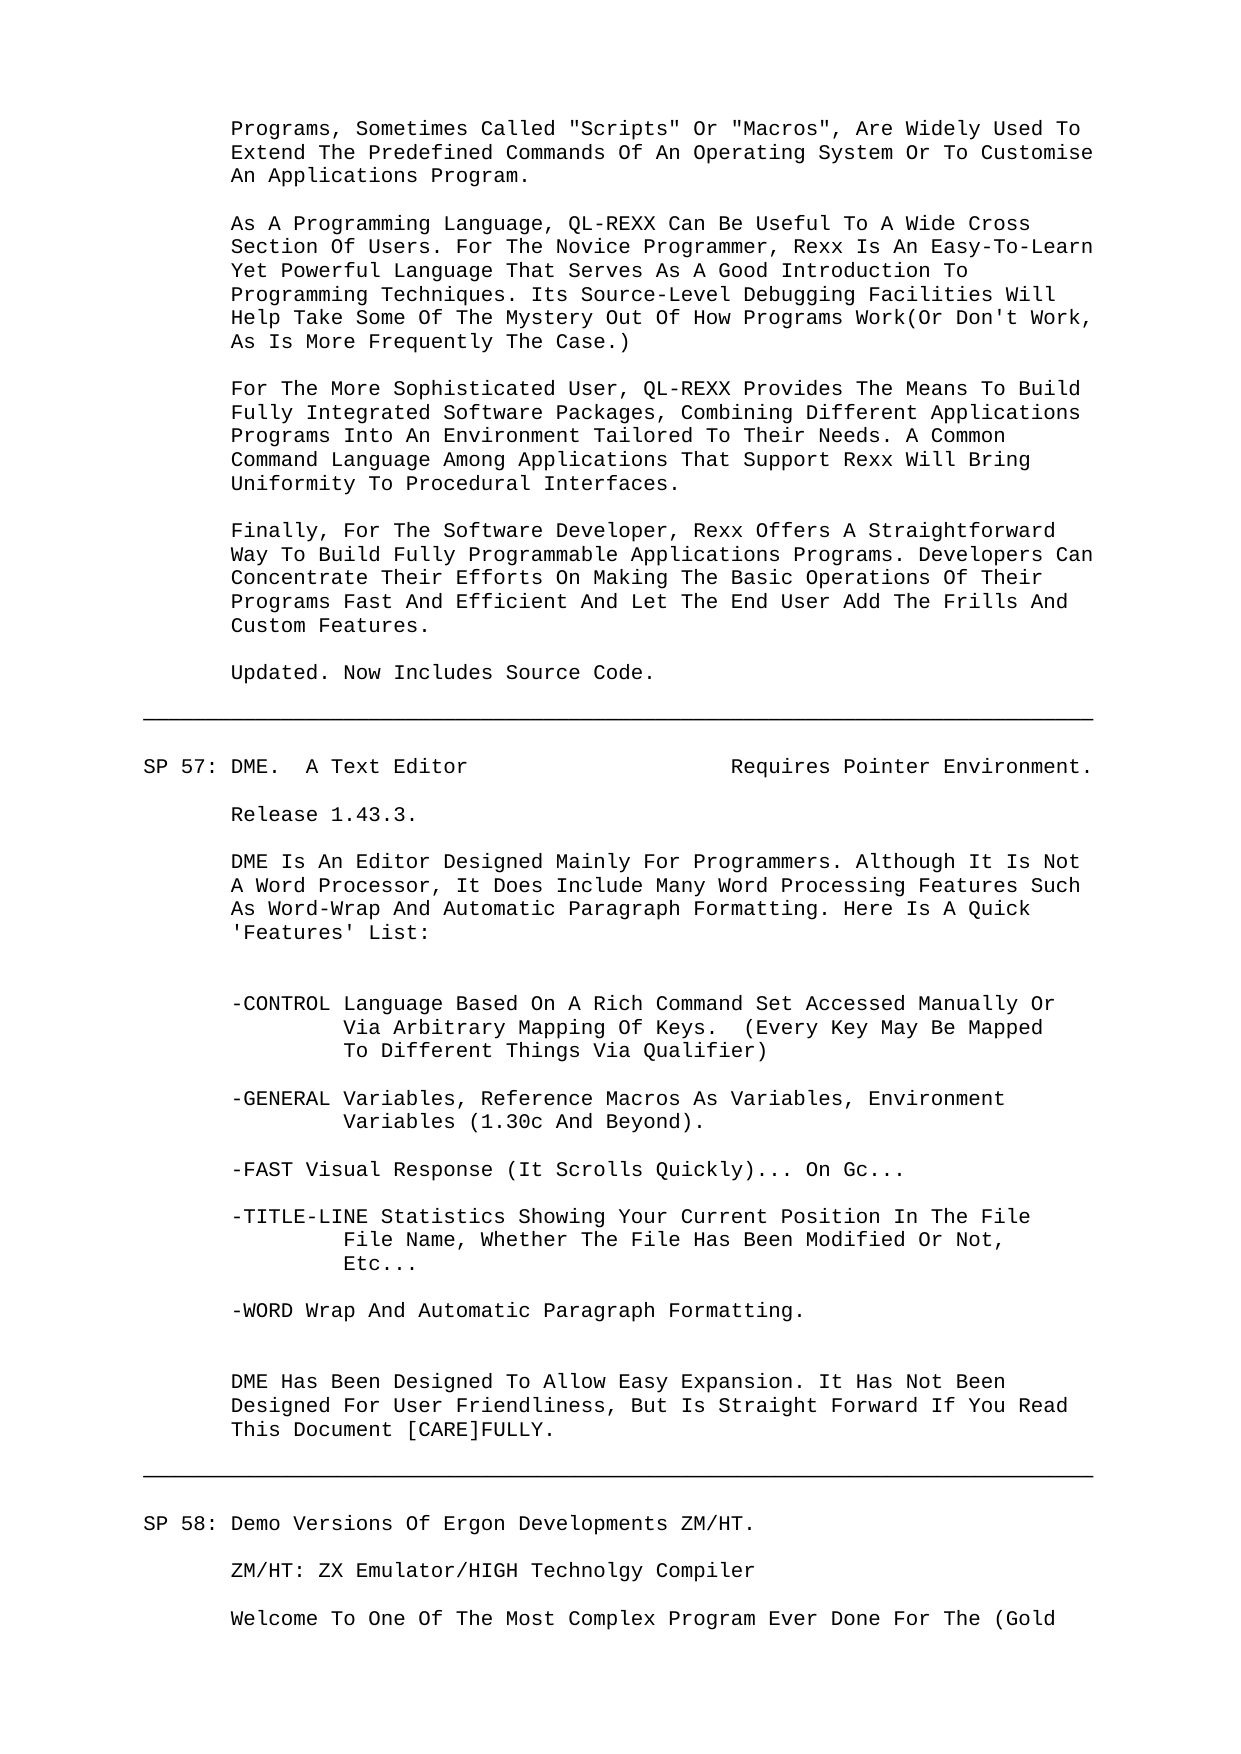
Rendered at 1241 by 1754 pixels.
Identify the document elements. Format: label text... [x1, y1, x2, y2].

text Fully Integrated Software Packages, Combining Different Applications [118, 402, 1122, 426]
text SP 57: DME. A Text Editor Requires Pointer Environment. [118, 757, 1122, 780]
text This Document [CARE]FULLY. [118, 1419, 1122, 1442]
text -CONTROL Language Based On A Rich Command Set Accessed Manually Or [118, 993, 1122, 1017]
text Custom Features. [118, 615, 1122, 638]
text Extend The Predefined Commands Of An Operating System Or To Customise [118, 142, 1122, 165]
text Programs Fast And Efficient And Let The End User Add The Frills And [118, 591, 1122, 615]
text Programs, Sometimes Called "Scripts" Or "Macros", Are Widely Used To [118, 118, 1122, 142]
text Welcome To One Of The Most Complex Program Ever Done For The (Gold [118, 1608, 1122, 1631]
text SP 58: Demo Versions Of Ergon Developments ZM/HT. [118, 1513, 1122, 1537]
text ──────────────────────────────────────────────────────────────────────────── [118, 1466, 1122, 1489]
text As A Programming Language, QL-REXX Can Be Useful To A Wide Cross [118, 213, 1122, 236]
text To Different Things Via Qualifier) [118, 1040, 1122, 1064]
text Release 1.43.3. [118, 804, 1122, 827]
text -TITLE-LINE Statistics Showing Your Current Position In The File [118, 1206, 1122, 1229]
text Via Arbitrary Mapping Of Keys. (Every Key May Be Mapped [118, 1017, 1122, 1040]
text ZM/HT: ZX Emulator/HIGH Technolgy Compiler [118, 1561, 1122, 1584]
text Designed For User Friendliness, But Is Straight Forward If You Read [118, 1395, 1122, 1419]
text DME Is An Editor Designed Mainly For Programmers. Although It Is Not [118, 851, 1122, 875]
text For The More Sophisticated User, QL-REXX Provides The Means To Build [118, 378, 1122, 402]
text -FAST Visual Response (It Scrolls Quickly)... On Gc... [118, 1158, 1122, 1182]
text Section Of Users. For The Novice Programmer, Rexx Is An Easy-To-Learn [118, 236, 1122, 260]
text 'Features' List: [118, 922, 1122, 946]
text Programs Into An Environment Tailored To Their Needs. A Common [118, 426, 1122, 449]
text As Is More Frequently The Case.) [118, 331, 1122, 354]
text Variables (1.30c And Beyond). [118, 1111, 1122, 1135]
text Concentrate Their Efforts On Making The Basic Operations Of Their [118, 567, 1122, 591]
text Way To Build Fully Programmable Applications Programs. Developers Can [118, 544, 1122, 567]
text An Applications Program. [118, 165, 1122, 189]
text Yet Powerful Language That Serves As A Good Introduction To [118, 260, 1122, 284]
text Etc... [118, 1253, 1122, 1277]
text Finally, For The Software Developer, Rexx Offers A Straightforward [118, 520, 1122, 544]
text -GENERAL Variables, Reference Macros As Variables, Environment [118, 1088, 1122, 1111]
text As Word-Wrap And Automatic Paragraph Formatting. Here Is A Quick [118, 898, 1122, 922]
text File Name, Whether The File Has Been Modified Or Not, [118, 1229, 1122, 1253]
text Programming Techniques. Its Source-Level Debugging Facilities Will [118, 284, 1122, 307]
text DME Has Been Designed To Allow Easy Expansion. It Has Not Been [118, 1371, 1122, 1395]
text Command Language Among Applications That Support Rexx Will Bring [118, 449, 1122, 473]
text ──────────────────────────────────────────────────────────────────────────── [118, 709, 1122, 733]
text Uniformity To Procedural Interfaces. [118, 473, 1122, 496]
text -WORD Wrap And Automatic Paragraph Formatting. [118, 1300, 1122, 1324]
text Help Take Some Of The Mystery Out Of How Programs Work(Or Don't Work, [118, 307, 1122, 331]
text A Word Processor, It Does Include Many Word Processing Features Such [118, 875, 1122, 898]
text Updated. Now Includes Source Code. [118, 662, 1122, 686]
